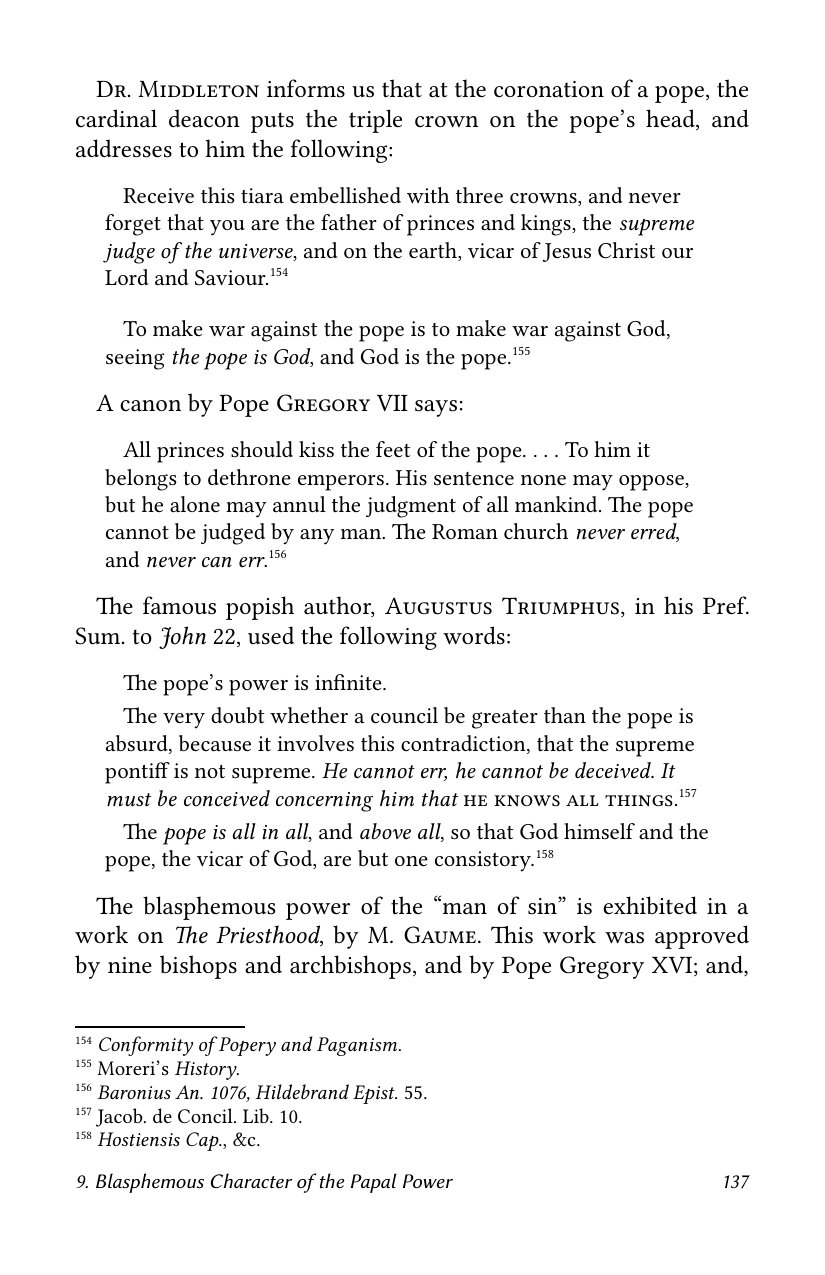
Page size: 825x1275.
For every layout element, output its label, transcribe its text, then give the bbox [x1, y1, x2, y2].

text Conformity of Popery and Paganism. [75, 1033, 750, 1057]
text The pope is all in all, and above all, so that God himself and the pope, the vicar of God, are but one consistory. [105, 819, 720, 872]
text The pope’s power is infinite. [105, 670, 720, 696]
text The famous popish author, Augustus Triumphus, in his Pref. Sum. to John 22, used the following words: [75, 592, 750, 650]
text Jacob. de Concil. Lib. 10. [75, 1104, 750, 1128]
text All princes should kiss the feet of the pope. . . . To him it belongs to dethrone emperors. His sentence none may oppose, but he alone may annul the judgment of all mankind. The pope cannot be judged by any man. The Roman church never erred, and never can err. [105, 437, 720, 573]
text Receive this tiara embellished with three crowns, and never forget that you are the father of princes and kings, the supreme judge of the universe, and on the earth, vicar of Jesus Christ our Lord and Saviour. [105, 183, 720, 291]
text Hostiensis Cap., &c. [75, 1128, 750, 1152]
text The blasphemous power of the “man of sin” is exhibited in a work on The Priesthood, by M. Gaume. This work was approved by nine bishops and archbishops, and by Pope Gregory XVI; and, [75, 892, 750, 980]
text Dr. Middleton informs us that at the coronation of a pope, the cardinal deacon puts the triple crown on the pope’s head, and addresses to him the following: [75, 75, 750, 163]
text Baronius An. 1076, Hildebrand Epist. 55. [75, 1081, 750, 1104]
text To make war against the pope is to make war against God, seeing the pope is God, and God is the pope. [105, 316, 720, 370]
text Moreri’s History. [75, 1057, 750, 1081]
text A canon by Pope Gregory VII says: [75, 389, 750, 418]
text The very doubt whether a council be greater than the pope is absurd, because it involves this contradiction, that the supreme pontiff is not supreme. He cannot err, he cannot be deceived. It must be conceived concerning him that he knows all things. [105, 703, 720, 812]
